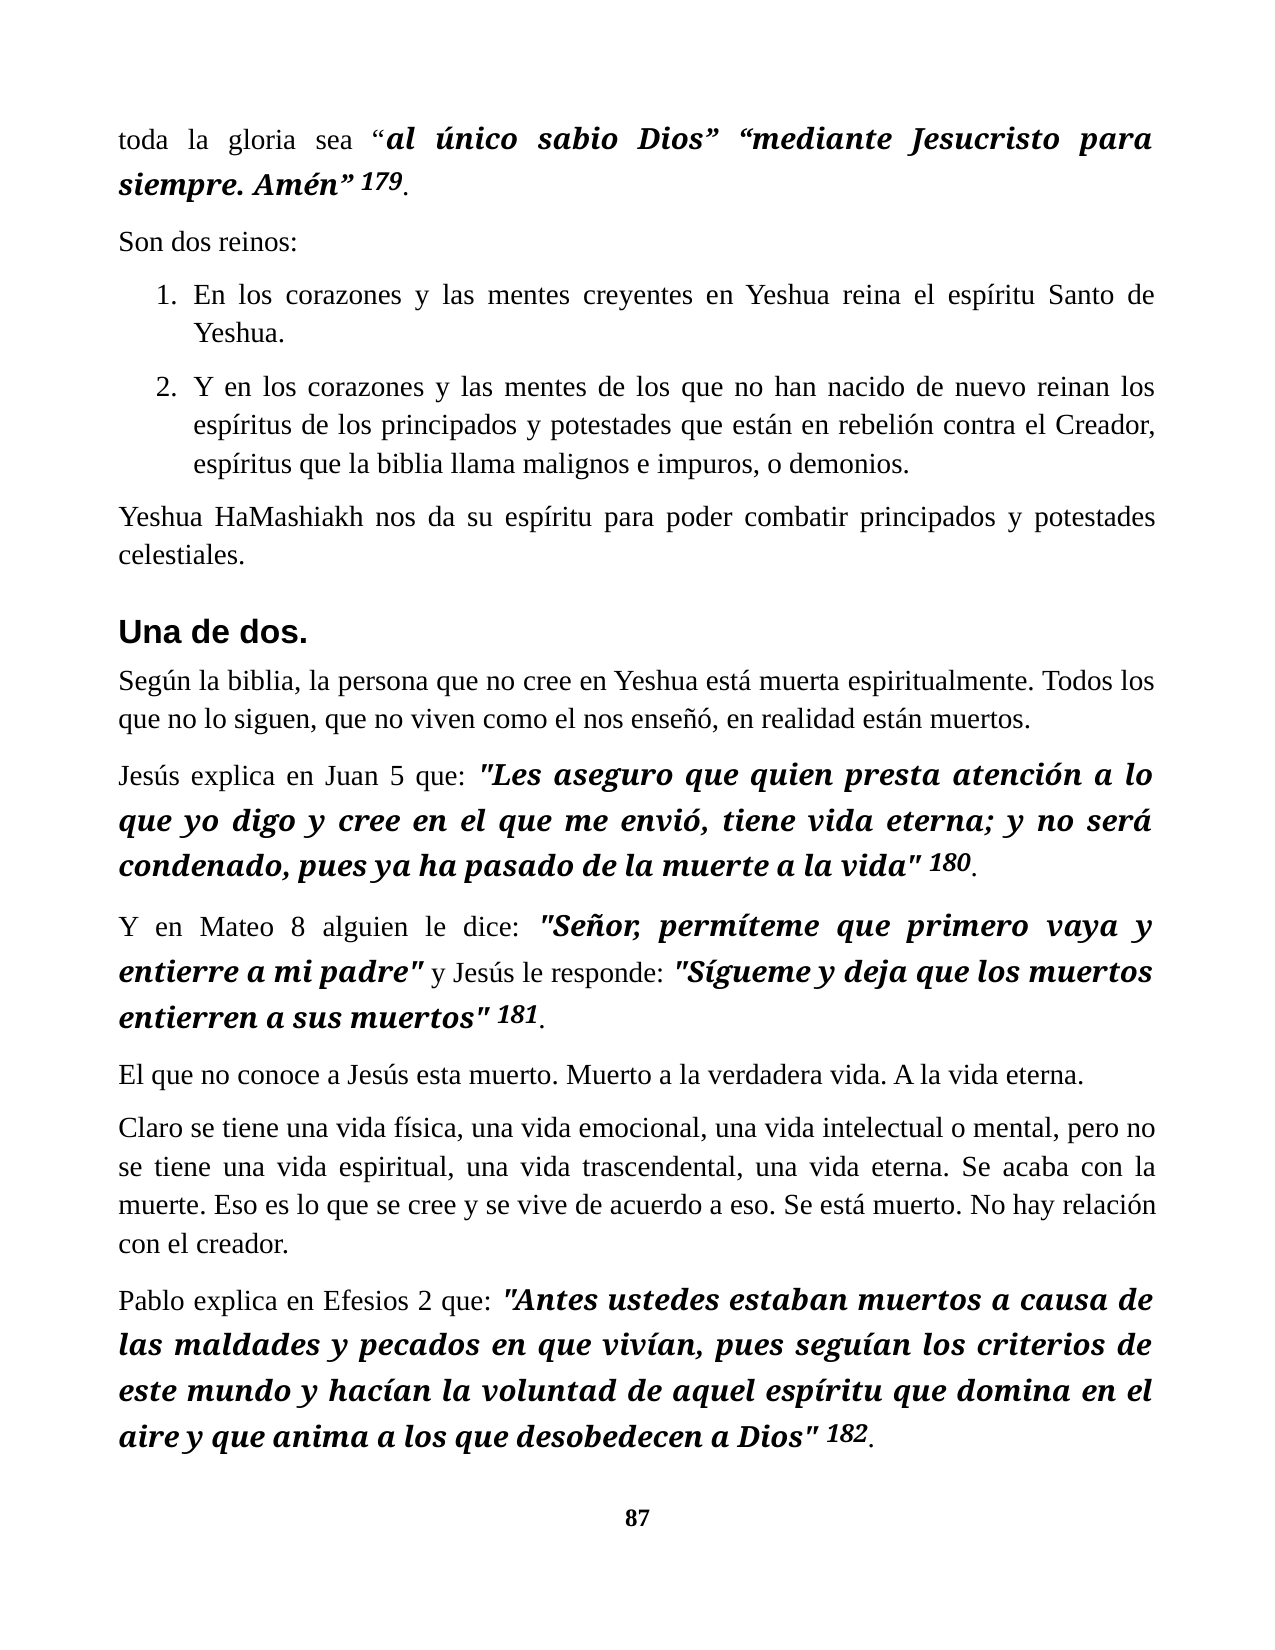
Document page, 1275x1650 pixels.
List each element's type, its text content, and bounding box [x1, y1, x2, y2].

text toda la gloria sea “al único sabio Dios” “mediante Jesucristo para siempre. Amén” . [118, 118, 1157, 203]
text Pablo explica en Efesios 2 que: "Antes ustedes estaban muertos a causa de las maldades y pecados en que vivían, pues seguían los criterios de este mundo y hacían la voluntad de aquel espíritu que domina en el aire y que anima a los que desobedecen a Dios" . [118, 1279, 1157, 1456]
text El que no conoce a Jesús esta muerto. Muerto a la verdadera vida. A la vida eterna. [118, 1057, 1157, 1091]
text Jesús explica en Juan 5 que: "Les aseguro que quien presta atención a lo que yo digo y cree en el que me envió, tiene vida eterna; y no será condenado, pues ya ha pasado de la muerte a la vida" . [118, 754, 1157, 885]
list En los corazones y las mentes creyentes en Yeshua reina el espíritu Santo de Yeshua. [156, 277, 1157, 349]
text Yeshua HaMashiakh nos da su espíritu para poder combatir principados y potestades celestiales. [118, 499, 1157, 571]
subtitle Una de dos. [118, 611, 1157, 650]
text Y en Mateo 8 alguien le dice: "Señor, permíteme que primero vaya y entierre a mi padre" y Jesús le responde: "Sígueme y deja que los muertos entierren a sus muertos" . [118, 906, 1157, 1037]
text Según la biblia, la persona que no cree en Yeshua está muerta espiritualmente. Todos los que no lo siguen, que no viven como el nos enseñó, en realidad están muertos. [118, 663, 1157, 735]
text Claro se tiene una vida física, una vida emocional, una vida intelectual o mental, pero no se tiene una vida espiritual, una vida trascendental, una vida eterna. Se acaba con la muerte. Eso es lo que se cree y se vive de acuerdo a eso. Se está muerto. No hay relación con el creador. [118, 1110, 1157, 1259]
text Son dos reinos: [118, 224, 1157, 257]
list Y en los corazones y las mentes de los que no han nacido de nuevo reinan los espíritus de los principados y potestades que están en rebelión contra el Creador, espíritus que la biblia llama malignos e impuros, o demonios. [156, 369, 1157, 479]
